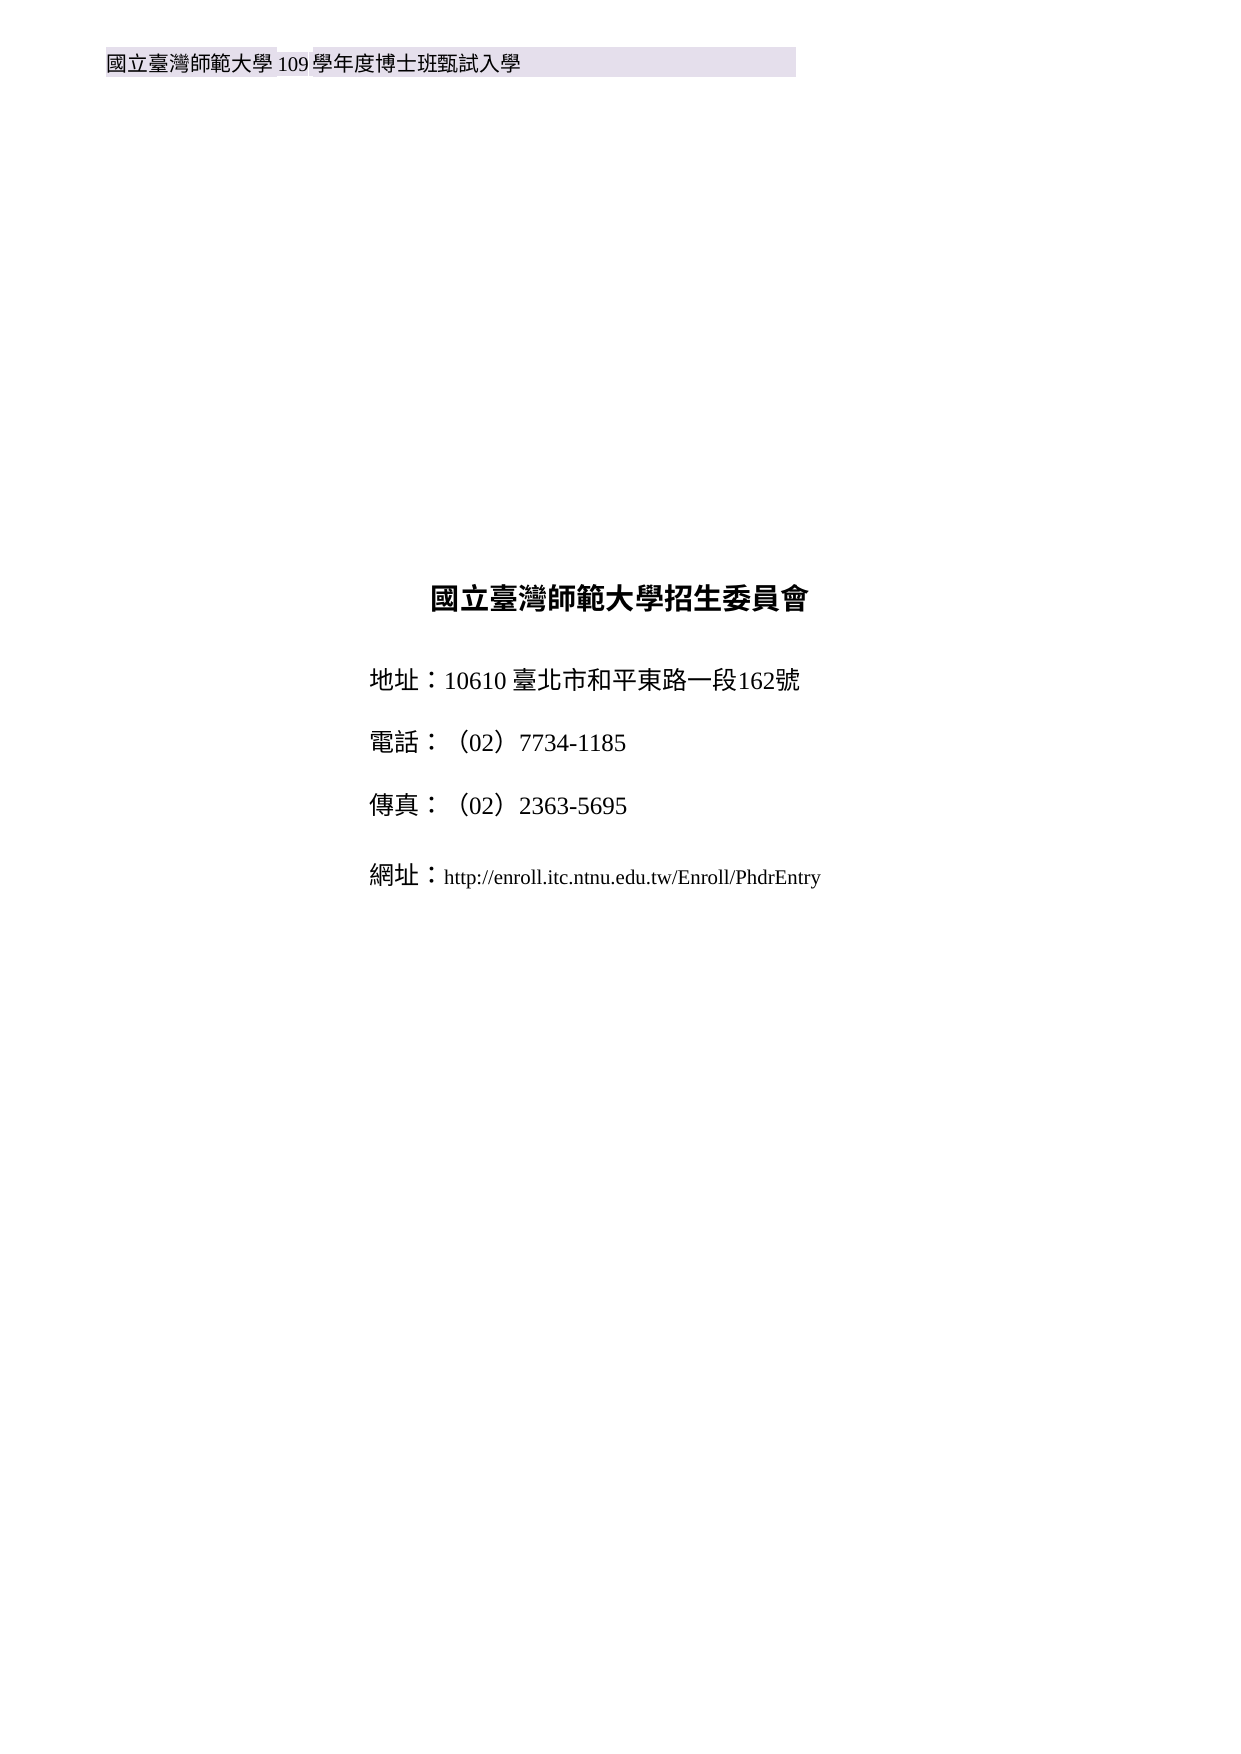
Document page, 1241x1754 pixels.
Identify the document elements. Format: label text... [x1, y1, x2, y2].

text 電話：（02）7734-1185 [106, 699, 1134, 762]
text 傳真：（02）2363-5695 [106, 762, 1134, 824]
text 國立臺灣師範大學招生委員會 [106, 555, 1134, 618]
text 網址：http://enroll.itc.ntnu.edu.tw/Enroll/PhdrEntry [194, 832, 1130, 894]
text 地址：10610 臺北市和平東路一段162號 [106, 637, 1134, 699]
